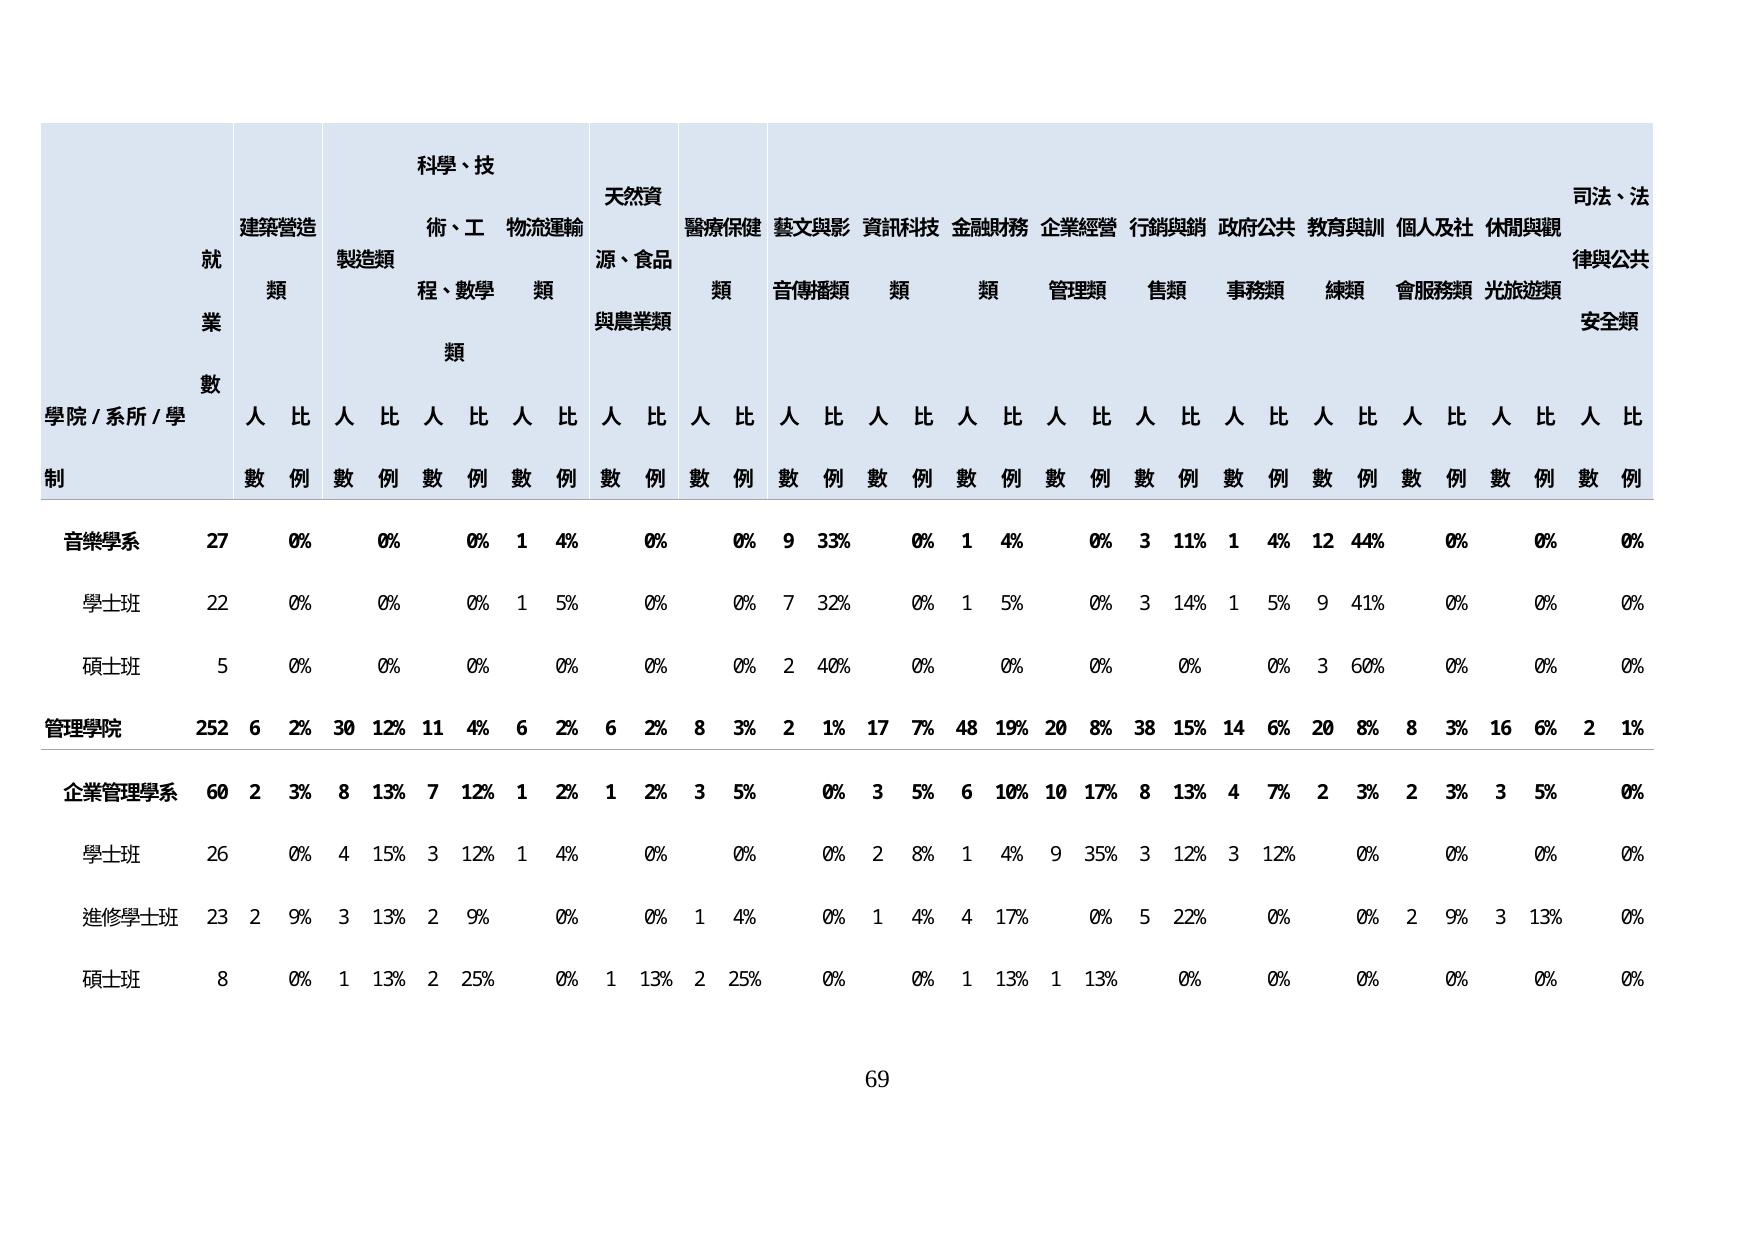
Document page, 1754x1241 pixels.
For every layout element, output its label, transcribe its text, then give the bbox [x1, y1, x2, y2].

table_cell 0% [1612, 937, 1653, 1000]
table_cell [1479, 500, 1524, 561]
table_cell 0% [1435, 624, 1479, 686]
table_cell 企業管理學系 [41, 750, 189, 812]
table_cell [1123, 937, 1168, 1000]
table_cell 4% [545, 812, 589, 875]
table_cell 22 [189, 561, 233, 624]
table_cell 11 [411, 686, 456, 749]
table_cell [1123, 624, 1168, 686]
table_cell 9% [1435, 875, 1479, 937]
table_cell [679, 500, 723, 561]
table_cell 4% [456, 686, 500, 749]
table_cell 0% [723, 561, 767, 624]
table_cell 0% [723, 500, 767, 561]
table_cell 33% [812, 500, 856, 561]
table_cell 12% [456, 812, 500, 875]
table_cell 0% [456, 561, 500, 624]
table_cell [1390, 937, 1435, 1000]
table_cell 5 [189, 624, 233, 686]
table_cell 0% [1524, 500, 1568, 561]
table_cell [411, 500, 456, 561]
table_cell 比例 [278, 373, 322, 499]
table_cell 1 [500, 812, 545, 875]
table_cell 1 [500, 750, 545, 812]
table_cell 0% [1168, 624, 1212, 686]
table_cell [1034, 500, 1079, 561]
table_cell 0% [1435, 812, 1479, 875]
table_cell [590, 561, 634, 624]
table_cell 6 [500, 686, 545, 749]
table_cell 2% [278, 686, 322, 749]
table_cell 比例 [1168, 373, 1212, 499]
table_cell 44% [1346, 500, 1390, 561]
table_header 醫療保健類 [679, 123, 767, 373]
table_cell 20 [1301, 686, 1346, 749]
table_cell 8 [1390, 686, 1435, 749]
table_header 天然資源、食品與農業類 [590, 123, 678, 373]
table_cell 0% [1524, 561, 1568, 624]
table_cell 0% [1612, 875, 1653, 937]
table_header 教育與訓練類 [1301, 123, 1390, 373]
table_cell 0% [901, 500, 945, 561]
table_cell [234, 937, 278, 1000]
table_cell [590, 812, 634, 875]
table_cell 人數 [1479, 373, 1524, 499]
table_cell 11% [1168, 500, 1212, 561]
table_cell [234, 500, 278, 561]
table_cell [1568, 750, 1612, 812]
table_cell 0% [545, 937, 589, 1000]
table_cell 2 [1301, 750, 1346, 812]
table_cell 比例 [545, 373, 589, 499]
table_cell 2 [768, 624, 812, 686]
table_cell 7% [901, 686, 945, 749]
table_cell 音樂學系 [41, 500, 189, 561]
table_cell 人數 [590, 373, 634, 499]
table_cell 3 [1123, 561, 1168, 624]
table_cell 22% [1168, 875, 1212, 937]
table_cell 比例 [901, 373, 945, 499]
table_cell [590, 875, 634, 937]
table_cell 40% [812, 624, 856, 686]
table_cell 2% [634, 686, 678, 749]
table_cell 5% [990, 561, 1034, 624]
table_cell 0% [634, 500, 678, 561]
table_cell 5% [545, 561, 589, 624]
table_cell [1479, 561, 1524, 624]
table_cell 0% [634, 812, 678, 875]
table_cell 8 [679, 686, 723, 749]
table_cell [856, 500, 901, 561]
table_cell 3 [856, 750, 901, 812]
table_header 個人及社會服務類 [1390, 123, 1479, 373]
table_cell 6% [1524, 686, 1568, 749]
table_cell 0% [1079, 624, 1123, 686]
table_cell [500, 624, 545, 686]
table_cell [1212, 937, 1257, 1000]
table_cell [1212, 624, 1257, 686]
table_cell 35% [1079, 812, 1123, 875]
table_cell 1 [945, 500, 990, 561]
table_cell 0% [367, 500, 411, 561]
table_cell 比例 [990, 373, 1034, 499]
table_cell 48 [945, 686, 990, 749]
table_cell 20 [1034, 686, 1079, 749]
table_cell 0% [1524, 937, 1568, 1000]
table_cell 5 [1123, 875, 1168, 937]
table_cell 13% [634, 937, 678, 1000]
table_cell 0% [812, 812, 856, 875]
table_cell 4% [1257, 500, 1301, 561]
table_cell 0% [1346, 937, 1390, 1000]
table_cell 15% [367, 812, 411, 875]
table_cell 3 [679, 750, 723, 812]
table_header 藝文與影音傳播類 [768, 123, 856, 373]
table_cell 3% [278, 750, 322, 812]
table_cell 人數 [679, 373, 723, 499]
table_cell 0% [278, 500, 322, 561]
table_cell 17% [1079, 750, 1123, 812]
table_cell [234, 812, 278, 875]
table_cell 7 [768, 561, 812, 624]
table_cell 1 [856, 875, 901, 937]
table_cell [323, 500, 367, 561]
table_cell 60% [1346, 624, 1390, 686]
table_cell 25% [723, 937, 767, 1000]
table_cell [1568, 875, 1612, 937]
table_cell 0% [456, 500, 500, 561]
table_header 學院/系所/學制 [41, 123, 189, 499]
table_cell 0% [812, 937, 856, 1000]
table_cell 人數 [1034, 373, 1079, 499]
table_cell 0% [1524, 812, 1568, 875]
table_cell [1568, 561, 1612, 624]
table_cell 1 [1212, 561, 1257, 624]
table_cell [1568, 500, 1612, 561]
table_cell 2 [411, 937, 456, 1000]
table_cell 9 [1301, 561, 1346, 624]
table_cell 3 [1123, 812, 1168, 875]
table_cell 14% [1168, 561, 1212, 624]
table_cell 0% [901, 937, 945, 1000]
table_cell 41% [1346, 561, 1390, 624]
table_cell [500, 875, 545, 937]
table_cell 人數 [1568, 373, 1612, 499]
table_cell [1301, 812, 1346, 875]
table_cell 3% [723, 686, 767, 749]
table_cell 0% [901, 561, 945, 624]
table_cell 1 [323, 937, 367, 1000]
table_cell 5% [1524, 750, 1568, 812]
table_cell 比例 [634, 373, 678, 499]
table_cell 3 [1212, 812, 1257, 875]
table_cell 碩士班 [41, 624, 189, 686]
table_cell 10% [990, 750, 1034, 812]
table_cell 3% [1346, 750, 1390, 812]
table_cell 0% [545, 624, 589, 686]
table_cell 人數 [411, 373, 456, 499]
table_cell 碩士班 [41, 937, 189, 1000]
table_cell [1568, 812, 1612, 875]
table_cell 17% [990, 875, 1034, 937]
table_cell 13% [367, 937, 411, 1000]
table_cell 0% [1168, 937, 1212, 1000]
table_cell 4 [1212, 750, 1257, 812]
table_cell 人數 [1212, 373, 1257, 499]
table_cell [1034, 875, 1079, 937]
table_cell 7% [1257, 750, 1301, 812]
table_cell 4% [901, 875, 945, 937]
table_cell 比例 [1346, 373, 1390, 499]
table_header 政府公共事務類 [1212, 123, 1301, 373]
table_cell 3% [1435, 686, 1479, 749]
table_cell 1 [1212, 500, 1257, 561]
table_cell 0% [1079, 561, 1123, 624]
table_cell [323, 561, 367, 624]
table_cell 比例 [1435, 373, 1479, 499]
table_cell 6 [590, 686, 634, 749]
table_cell 進修學士班 [41, 875, 189, 937]
table_cell [411, 624, 456, 686]
table_cell 0% [634, 624, 678, 686]
table_cell 25% [456, 937, 500, 1000]
table_header 科學、技術、工程、數學類 [411, 123, 500, 373]
table_cell 比例 [1079, 373, 1123, 499]
table_cell 3 [1123, 500, 1168, 561]
table_cell [1390, 561, 1435, 624]
table_header 物流運輸類 [500, 123, 589, 373]
table_cell 比例 [367, 373, 411, 499]
table_cell [234, 624, 278, 686]
table_cell 3 [323, 875, 367, 937]
table_cell [1390, 624, 1435, 686]
table_cell 4% [990, 812, 1034, 875]
table_cell 人數 [856, 373, 901, 499]
table_cell 0% [1612, 624, 1653, 686]
table_cell [323, 624, 367, 686]
table_cell 3 [1301, 624, 1346, 686]
table_cell 0% [1079, 875, 1123, 937]
table_cell 13% [1079, 937, 1123, 1000]
table_cell 1% [812, 686, 856, 749]
table_cell 管理學院 [41, 686, 189, 749]
table_cell 6% [1257, 686, 1301, 749]
table_cell 26 [189, 812, 233, 875]
table_cell 學士班 [41, 812, 189, 875]
table_cell 5% [901, 750, 945, 812]
table_cell 14 [1212, 686, 1257, 749]
table_cell 1 [945, 937, 990, 1000]
table_cell 19% [990, 686, 1034, 749]
table_cell 6 [945, 750, 990, 812]
table_header 行銷與銷售類 [1123, 123, 1212, 373]
table_cell [679, 812, 723, 875]
table_header 製造類 [323, 123, 411, 373]
table_cell 人數 [234, 373, 278, 499]
table_header 司法、法律與公共安全類 [1568, 123, 1653, 373]
table_cell 比例 [723, 373, 767, 499]
table_cell 0% [1079, 500, 1123, 561]
table_cell 1 [500, 500, 545, 561]
table_cell 1 [945, 561, 990, 624]
table_cell [1390, 500, 1435, 561]
table_cell 0% [723, 624, 767, 686]
table_cell 60 [189, 750, 233, 812]
table_cell [768, 812, 812, 875]
table_cell 0% [545, 875, 589, 937]
table_cell [679, 561, 723, 624]
table_cell 8% [901, 812, 945, 875]
table_cell 3 [1479, 750, 1524, 812]
table_cell 9% [278, 875, 322, 937]
table_cell 0% [278, 937, 322, 1000]
table_cell 12% [1168, 812, 1212, 875]
table_cell 4% [545, 500, 589, 561]
table_cell 12% [367, 686, 411, 749]
table_cell 學士班 [41, 561, 189, 624]
table_cell 1 [590, 750, 634, 812]
table_cell 比例 [1612, 373, 1653, 499]
table_cell [500, 937, 545, 1000]
table_cell 2 [1390, 875, 1435, 937]
table_cell 人數 [1301, 373, 1346, 499]
table_cell 9 [768, 500, 812, 561]
table_cell 8 [1123, 750, 1168, 812]
table_cell 1 [945, 812, 990, 875]
table_cell 8 [189, 937, 233, 1000]
table_cell [1479, 624, 1524, 686]
table_cell [856, 624, 901, 686]
table_cell [856, 561, 901, 624]
table_cell 0% [1612, 812, 1653, 875]
table_cell 0% [1612, 561, 1653, 624]
table_cell [1568, 624, 1612, 686]
table_cell 0% [634, 875, 678, 937]
table_cell 0% [1435, 561, 1479, 624]
table_header 休閒與觀光旅遊類 [1479, 123, 1568, 373]
table_cell 0% [812, 750, 856, 812]
table_cell [768, 937, 812, 1000]
table_header 建築營造類 [234, 123, 322, 373]
table_cell 38 [1123, 686, 1168, 749]
table_cell 1% [1612, 686, 1653, 749]
table_header 企業經營管理類 [1034, 123, 1123, 373]
table_cell 3% [1435, 750, 1479, 812]
table_cell 0% [901, 624, 945, 686]
table_cell 0% [1524, 624, 1568, 686]
table_cell 2 [1568, 686, 1612, 749]
table_cell [1034, 561, 1079, 624]
table_cell 13% [990, 937, 1034, 1000]
table_cell [1301, 875, 1346, 937]
table_cell 0% [1435, 937, 1479, 1000]
table_cell 0% [723, 812, 767, 875]
table_cell [679, 624, 723, 686]
table_cell 8% [1079, 686, 1123, 749]
table_cell 8% [1346, 686, 1390, 749]
table_cell 0% [367, 561, 411, 624]
table_cell 人數 [323, 373, 367, 499]
table_cell 3 [411, 812, 456, 875]
table_cell 2 [856, 812, 901, 875]
table_cell 0% [1612, 750, 1653, 812]
table_cell 0% [1257, 875, 1301, 937]
table_cell [234, 561, 278, 624]
table_cell 2% [545, 686, 589, 749]
table_cell 2 [679, 937, 723, 1000]
table_cell 7 [411, 750, 456, 812]
table_cell 比例 [1257, 373, 1301, 499]
table_cell 2 [768, 686, 812, 749]
table_cell 0% [278, 624, 322, 686]
table_cell 6 [234, 686, 278, 749]
table_cell 0% [1435, 500, 1479, 561]
table_cell 10 [1034, 750, 1079, 812]
table_cell 5% [723, 750, 767, 812]
table_cell 比例 [456, 373, 500, 499]
table_cell [1568, 937, 1612, 1000]
table_header 金融財務類 [945, 123, 1034, 373]
table_cell 0% [634, 561, 678, 624]
table_header 資訊科技類 [856, 123, 945, 373]
table_cell 13% [367, 875, 411, 937]
table_cell 5% [1257, 561, 1301, 624]
table_cell 13% [367, 750, 411, 812]
table_header 就業數 [189, 123, 233, 499]
table_cell 人數 [500, 373, 545, 499]
table_cell [768, 750, 812, 812]
table_cell 人數 [1123, 373, 1168, 499]
table_cell 1 [500, 561, 545, 624]
table_cell 1 [590, 937, 634, 1000]
table_cell 0% [367, 624, 411, 686]
table_cell 0% [990, 624, 1034, 686]
table_cell 9 [1034, 812, 1079, 875]
table_cell [1034, 624, 1079, 686]
table_cell 2 [1390, 750, 1435, 812]
table_cell 2 [234, 875, 278, 937]
table_cell 比例 [1524, 373, 1568, 499]
table_cell 0% [1257, 624, 1301, 686]
table_cell 17 [856, 686, 901, 749]
table_cell 12% [456, 750, 500, 812]
table_cell 23 [189, 875, 233, 937]
table_cell [945, 624, 990, 686]
table_cell [1212, 875, 1257, 937]
table_cell [856, 937, 901, 1000]
table_cell 0% [1346, 812, 1390, 875]
table_cell 0% [812, 875, 856, 937]
table_cell 1 [1034, 937, 1079, 1000]
table_cell 15% [1168, 686, 1212, 749]
table_cell [768, 875, 812, 937]
table_cell 2% [545, 750, 589, 812]
table_cell 13% [1168, 750, 1212, 812]
table_cell [1479, 937, 1524, 1000]
table_cell 12 [1301, 500, 1346, 561]
table_cell 32% [812, 561, 856, 624]
table_cell [411, 561, 456, 624]
table_cell 3 [1479, 875, 1524, 937]
table_cell 0% [1257, 937, 1301, 1000]
table_cell 2% [634, 750, 678, 812]
table_cell [590, 500, 634, 561]
table_cell 4 [945, 875, 990, 937]
table_cell 0% [1612, 500, 1653, 561]
table_cell [1301, 937, 1346, 1000]
table_cell 30 [323, 686, 367, 749]
table_cell 252 [189, 686, 233, 749]
table_cell 人數 [1390, 373, 1435, 499]
table_cell 8 [323, 750, 367, 812]
table_cell 比例 [812, 373, 856, 499]
table_cell 2 [234, 750, 278, 812]
table_cell [1390, 812, 1435, 875]
table_cell 27 [189, 500, 233, 561]
table_cell 0% [456, 624, 500, 686]
table_cell 0% [278, 812, 322, 875]
table_cell 4 [323, 812, 367, 875]
table_cell 0% [1346, 875, 1390, 937]
table_cell 9% [456, 875, 500, 937]
table_cell 1 [679, 875, 723, 937]
table_cell 2 [411, 875, 456, 937]
table_cell 13% [1524, 875, 1568, 937]
table_cell [1479, 812, 1524, 875]
table_cell [590, 624, 634, 686]
table_cell 0% [278, 561, 322, 624]
table_cell 4% [723, 875, 767, 937]
table_cell 人數 [945, 373, 990, 499]
table_cell 人數 [768, 373, 812, 499]
table_cell 16 [1479, 686, 1524, 749]
table_cell 12% [1257, 812, 1301, 875]
table_cell 4% [990, 500, 1034, 561]
